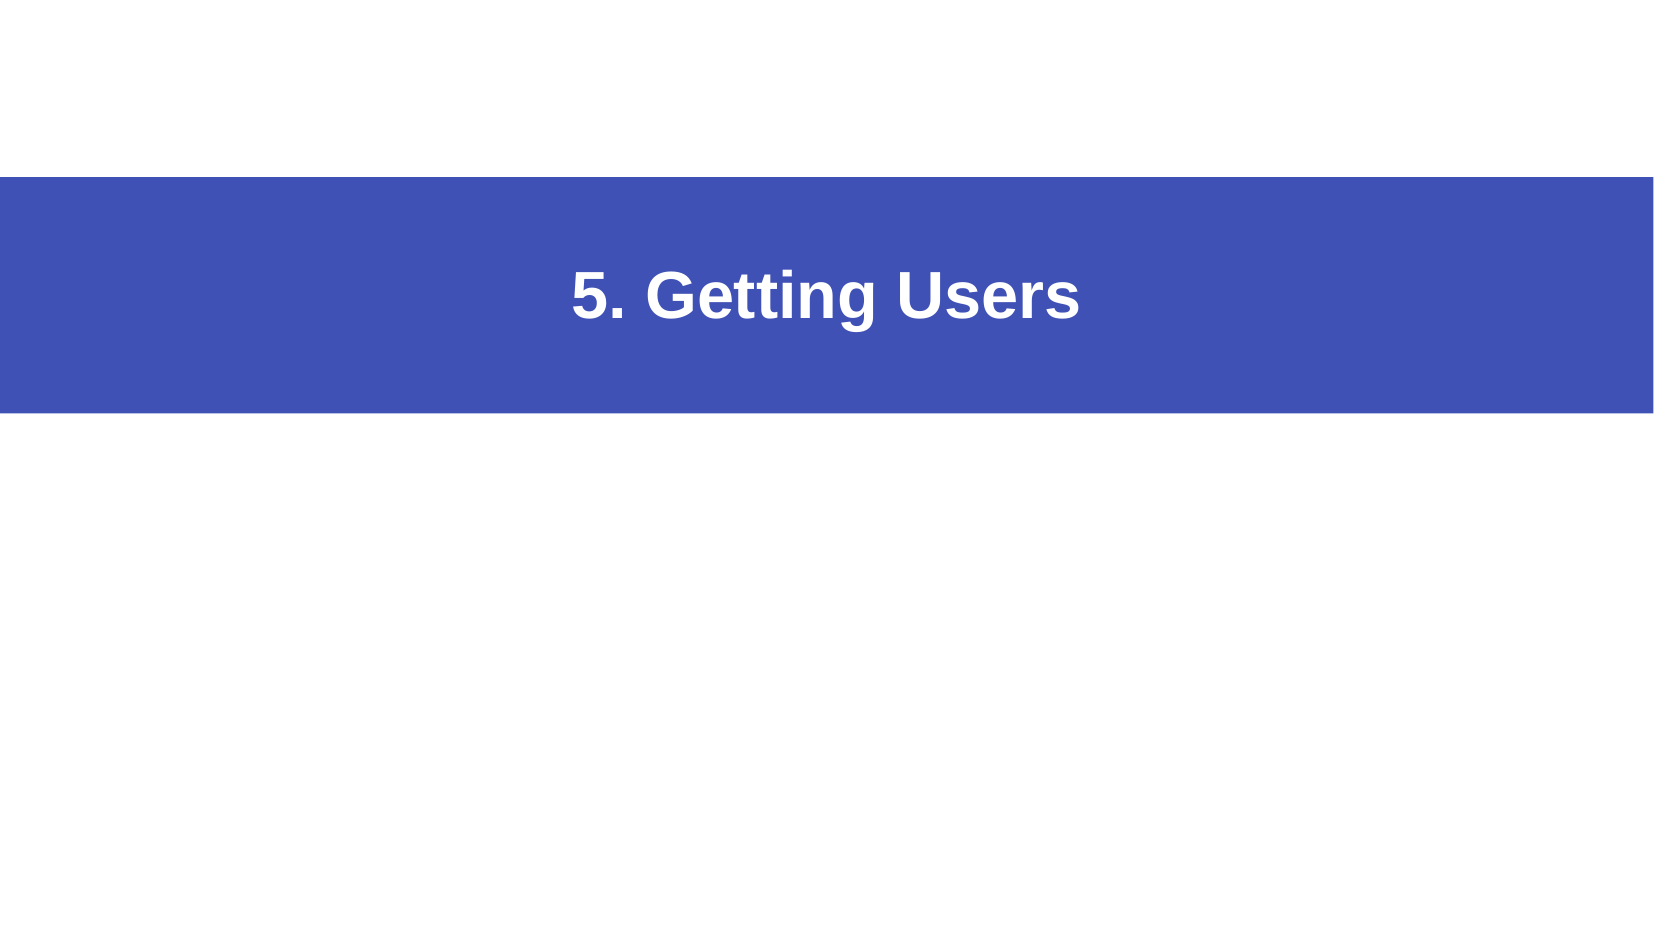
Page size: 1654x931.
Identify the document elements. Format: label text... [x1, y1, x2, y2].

title 5. Getting Users [0, 177, 1654, 414]
